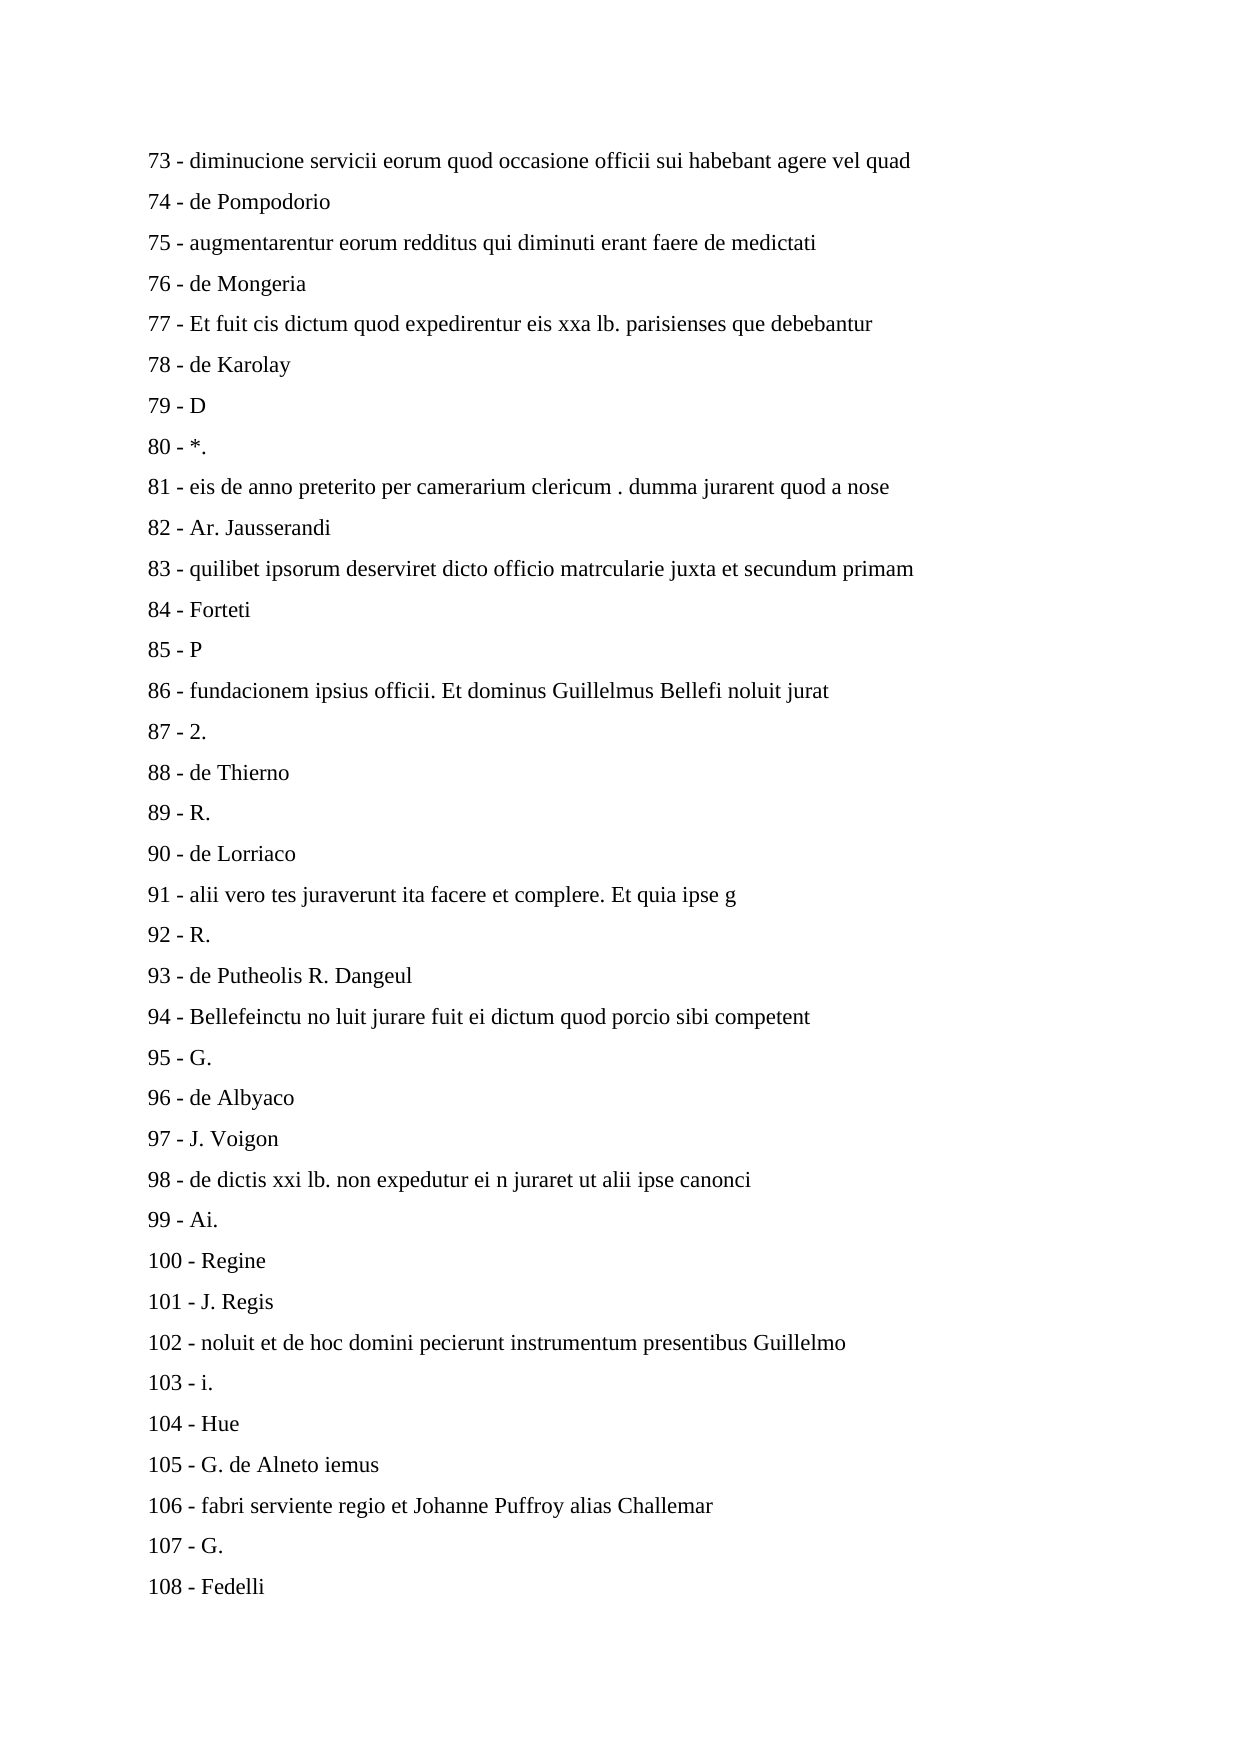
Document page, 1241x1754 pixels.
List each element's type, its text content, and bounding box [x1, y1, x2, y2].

text 104 - Hue [148, 1410, 1093, 1437]
text 79 - D [148, 392, 1093, 418]
text 88 - de Thierno [148, 758, 1093, 785]
text 82 - Ar. Jausserandi [148, 514, 1093, 541]
text 98 - de dictis xxi lb. non expedutur ei n juraret ut alii ipse canonci [148, 1166, 1093, 1192]
text 107 - G. [148, 1532, 1093, 1559]
text 102 - noluit et de hoc domini pecierunt instrumentum presentibus Guillelmo [148, 1329, 1093, 1355]
text 90 - de Lorriaco [148, 840, 1093, 866]
text 97 - J. Voigon [148, 1125, 1093, 1151]
text 85 - P [148, 636, 1093, 663]
text 83 - quilibet ipsorum deserviret dicto officio matrcularie juxta et secundum primam [148, 555, 1093, 581]
text 105 - G. de Alneto iemus [148, 1451, 1093, 1477]
text 94 - Bellefeinctu no luit jurare fuit ei dictum quod porcio sibi competent [148, 1003, 1093, 1029]
text 86 - fundacionem ipsius officii. Et dominus Guillelmus Bellefi noluit jurat [148, 677, 1093, 703]
text 81 - eis de anno preterito per camerarium clericum . dumma jurarent quod a nose [148, 473, 1093, 500]
text 101 - J. Regis [148, 1288, 1093, 1314]
text 103 - i. [148, 1369, 1093, 1396]
text 91 - alii vero tes juraverunt ita facere et complere. Et quia ipse g [148, 881, 1093, 907]
text 106 - fabri serviente regio et Johanne Puffroy alias Challemar [148, 1492, 1093, 1518]
text 84 - Forteti [148, 596, 1093, 622]
text 108 - Fedelli [148, 1573, 1093, 1599]
text 95 - G. [148, 1044, 1093, 1070]
text 78 - de Karolay [148, 351, 1093, 378]
text 100 - Regine [148, 1247, 1093, 1274]
text 99 - Ai. [148, 1207, 1093, 1233]
text 87 - 2. [148, 718, 1093, 744]
text 89 - R. [148, 799, 1093, 826]
text 76 - de Mongeria [148, 270, 1093, 296]
text 73 - diminucione servicii eorum quod occasione officii sui habebant agere vel quad [148, 148, 1093, 174]
text 80 - *. [148, 433, 1093, 459]
text 77 - Et fuit cis dictum quod expedirentur eis xxa lb. parisienses que debebantur [148, 311, 1093, 337]
text 96 - de Albyaco [148, 1084, 1093, 1111]
text 75 - augmentarentur eorum redditus qui diminuti erant faere de medictati [148, 229, 1093, 255]
text 92 - R. [148, 921, 1093, 948]
text 93 - de Putheolis R. Dangeul [148, 962, 1093, 988]
text 74 - de Pompodorio [148, 188, 1093, 215]
